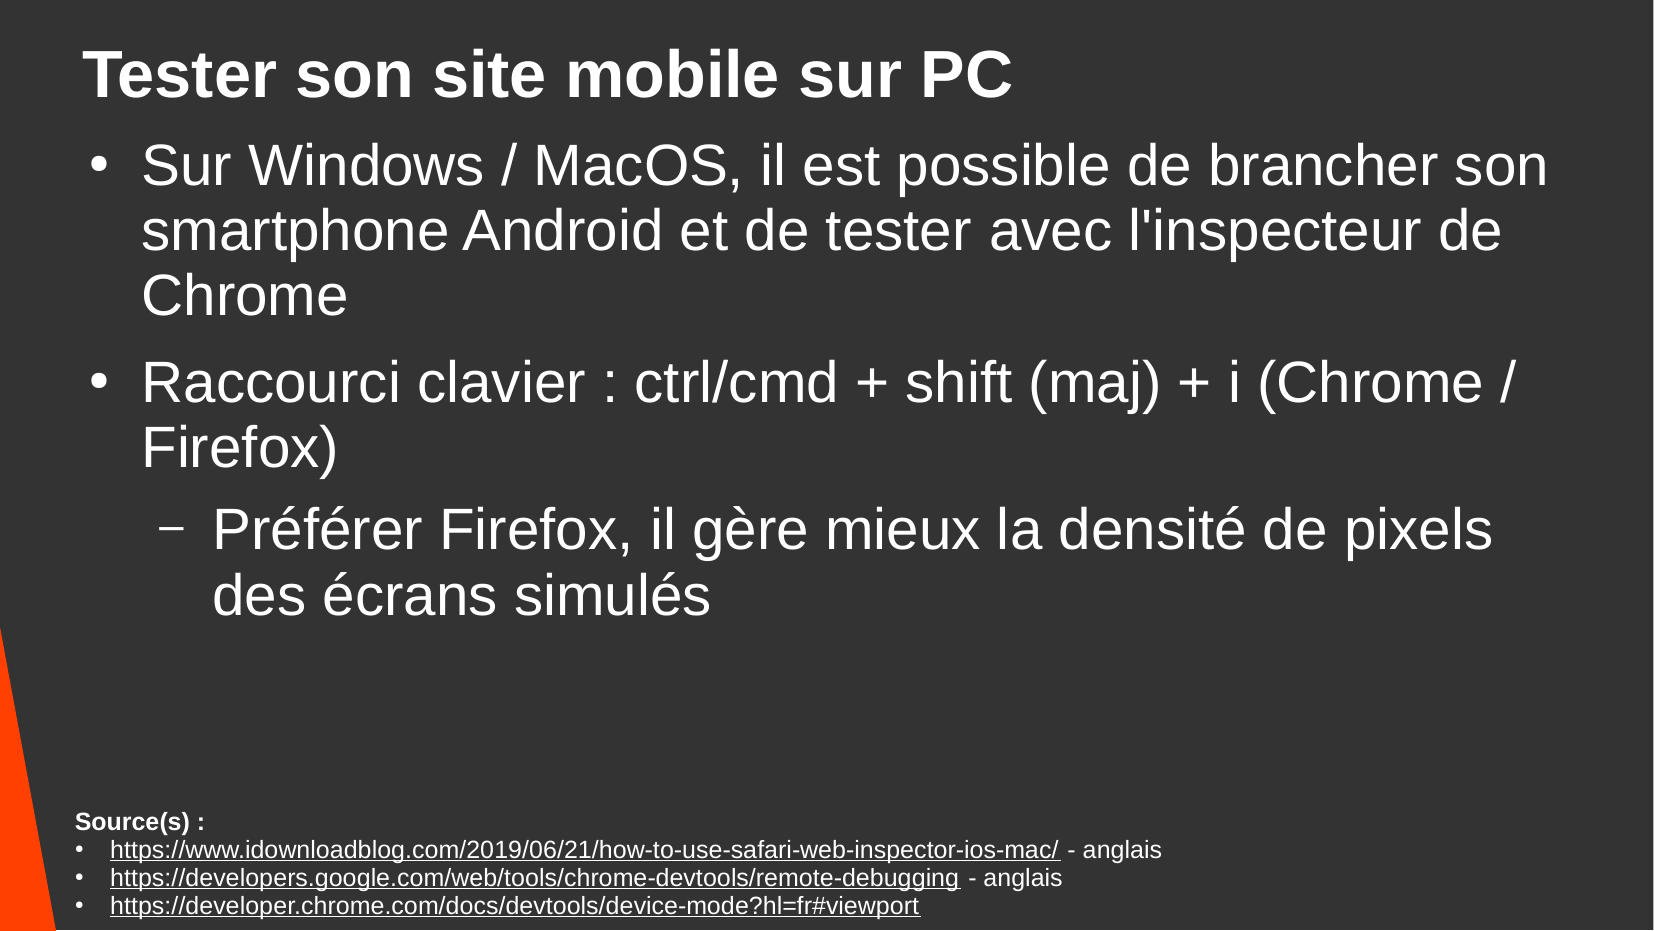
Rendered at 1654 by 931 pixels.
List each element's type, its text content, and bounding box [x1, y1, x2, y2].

text_box [0, 627, 57, 931]
text_box Source(s) : https://www.idownloadblog.com/2019/06/21/how-to-use-safari-web-inspector-ios-mac/ - anglais https://developers.google.com/web/tools/chrome-devtools/remote-debugging - anglais https://developer.chrome.com/docs/devtools/device-mode?hl=fr#viewport [60, 800, 1217, 928]
title Tester son site mobile sur PC [82, 37, 1571, 112]
list Sur Windows / MacOS, il est possible de brancher son smartphone Android et de tester avec l'inspecteur de Chrome Raccourci clavier : ctrl/cmd + shift (maj) + i (Chrome / Firefox) Préférer Firefox, il gère mieux la densité de pixels des écrans simulés [70, 132, 1605, 718]
